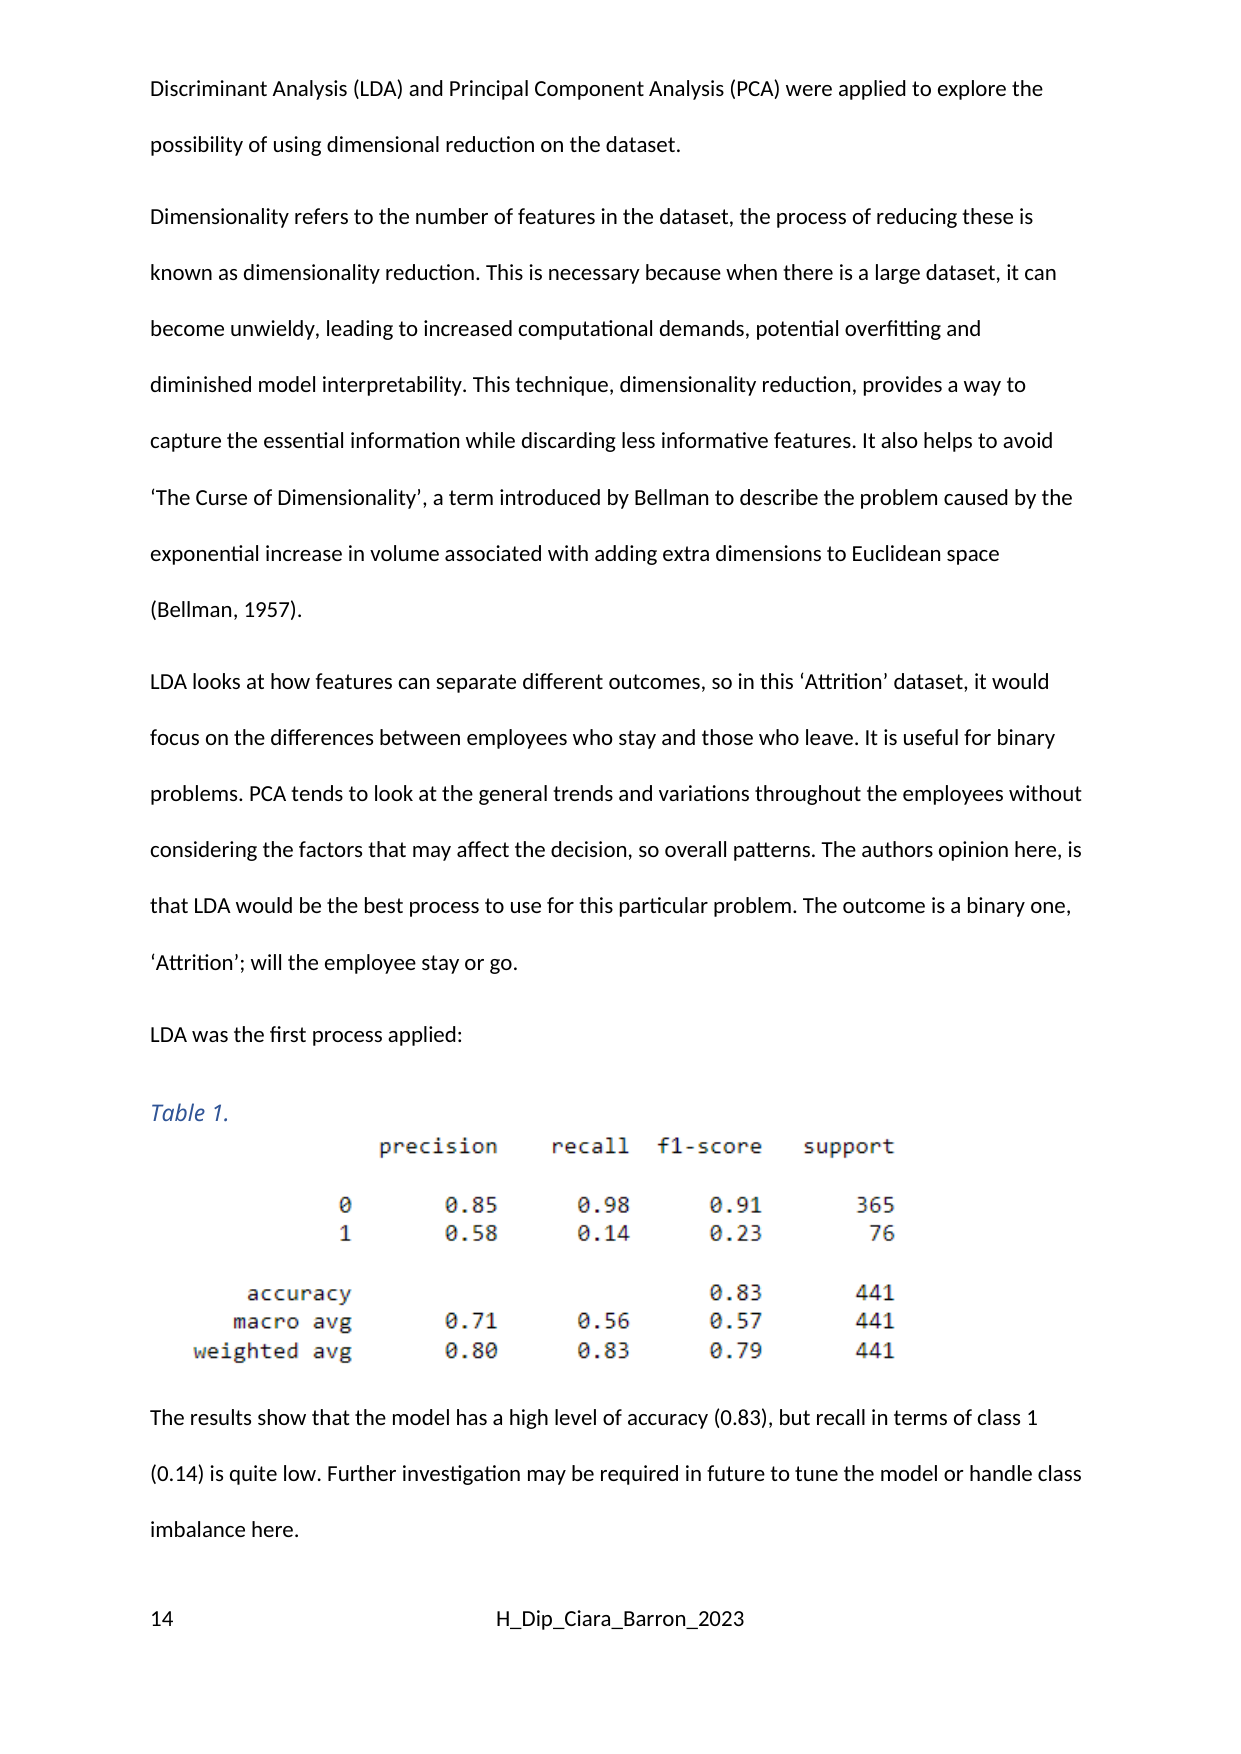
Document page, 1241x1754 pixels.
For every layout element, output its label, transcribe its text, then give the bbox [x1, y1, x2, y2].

text LDA looks at how features can separate different outcomes, so in this ‘Attrition’ dataset, it would focus on the differences between employees who stay and those who leave. It is useful for binary problems. PCA tends to look at the general trends and variations throughout the employees without considering the factors that may affect the decision, so overall patterns. The authors opinion here, is that LDA would be the best process to use for this particular problem. The outcome is a binary one, ‘Attrition’; will the employee stay or go. [150, 667, 1090, 976]
text LDA was the first process applied: [150, 1020, 1090, 1048]
text Dimensionality refers to the number of features in the dataset, the process of reducing these is known as dimensionality reduction. This is necessary because when there is a large dataset, it can become unwieldy, leading to increased computational demands, potential overfitting and diminished model interpretability. This technique, dimensionality reduction, provides a way to capture the essential information while discarding less informative features. It also helps to avoid ‘The Curse of Dimensionality’, a term introduced by Bellman to describe the problem caused by the exponential increase in volume associated with adding extra dimensions to Euclidean space (Bellman, 1957). [150, 202, 1090, 623]
text The results show that the model has a high level of accuracy (0.83), but recall in terms of class 1 (0.14) is quite low. Further investigation may be required in future to tune the model or handle class imbalance here. [150, 1403, 1090, 1543]
subtitle Table 1. [150, 1097, 1090, 1128]
text Discriminant Analysis (LDA) and Principal Component Analysis (PCA) were applied to explore the possibility of using dimensional reduction on the dataset. [150, 74, 1090, 158]
